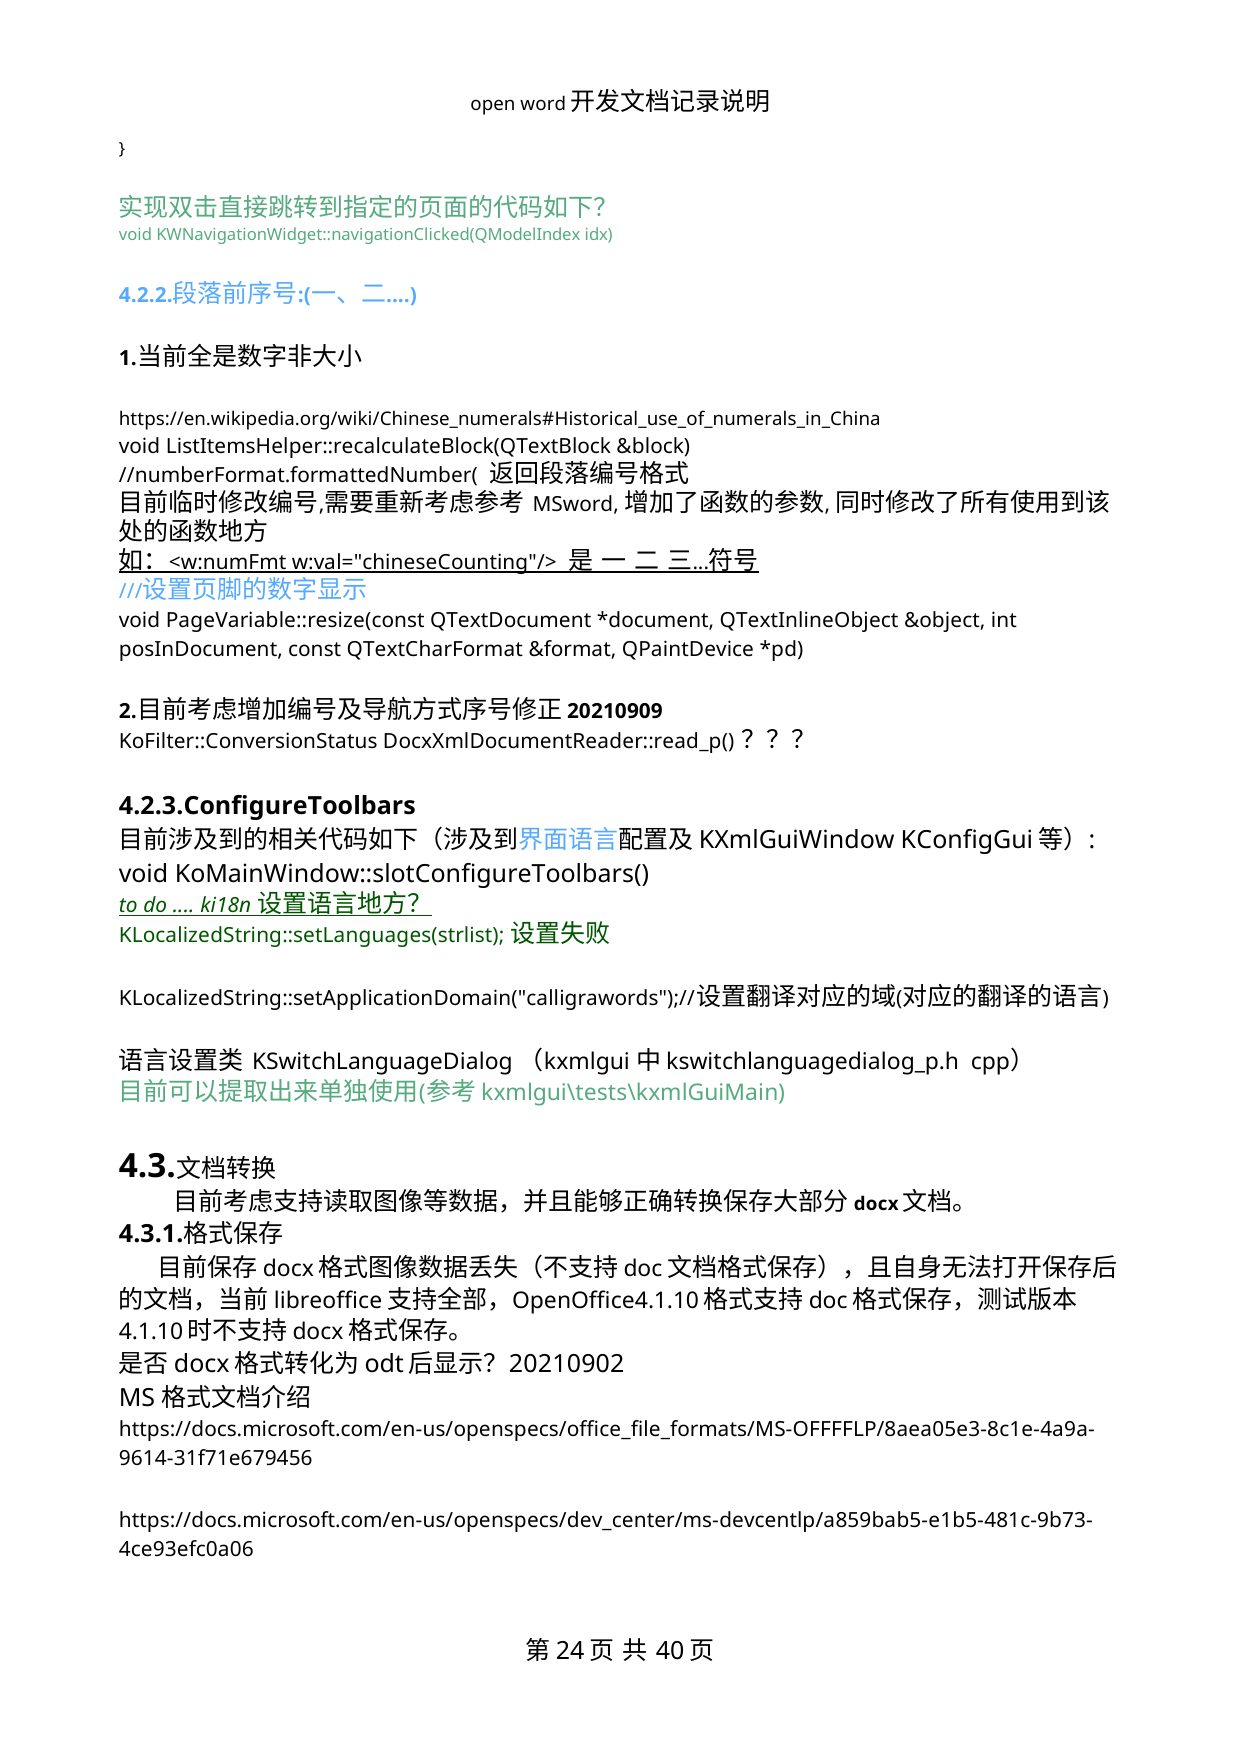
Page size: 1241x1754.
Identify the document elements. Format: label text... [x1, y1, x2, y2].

subtitle 段落前序号:(一、二....) [119, 279, 1121, 308]
text 语言设置类 KSwitchLanguageDialog （kxmlgui 中kswitchlanguagedialog_p.h cpp） [119, 1045, 1121, 1076]
text 如：<w:numFmt w:val="chineseCounting"/> 是 一 二 三...符号 [119, 547, 1121, 576]
text 是否docx格式转化为odt后显示？20210902 [119, 1346, 1121, 1380]
text void ListItemsHelper::recalculateBlock(QTextBlock &block) [119, 431, 1121, 460]
text } [119, 137, 1121, 160]
text 目前涉及到的相关代码如下（涉及到界面语言配置及KXmlGuiWindow KConfigGui等）: [119, 822, 1121, 856]
text KLocalizedString::setApplicationDomain("calligrawords");//设置翻译对应的域(对应的翻译的语言) [119, 982, 1121, 1011]
text 目前考虑支持读取图像等数据，并且能够正确转换保存大部分docx文档。 [119, 1187, 1121, 1216]
text to do .... ki18n 设置语言地方？ [119, 890, 1121, 919]
text KoFilter::ConversionStatus DocxXmlDocumentReader::read_p() ？？？ [119, 725, 1121, 754]
text 2.目前考虑增加编号及导航方式序号修正20210909 [119, 696, 1121, 725]
text void KWNavigationWidget::navigationClicked(QModelIndex idx) [119, 223, 1121, 245]
subtitle ConfigureToolbars [119, 788, 1121, 822]
text //numberFormat.formattedNumber( 返回段落编号格式 [119, 460, 1121, 489]
text 目前可以提取出来单独使用(参考kxmlgui\tests\kxmlGuiMain) [119, 1076, 1121, 1107]
text https://en.wikipedia.org/wiki/Chinese_numerals#Historical_use_of_numerals_in_China [119, 405, 1121, 431]
text KLocalizedString::setLanguages(strlist); 设置失败 [119, 919, 1121, 948]
text void PageVariable::resize(const QTextDocument *document, QTextInlineObject &object, int posInDocument, const QTextCharFormat &format, QPaintDevice *pd) [119, 605, 1121, 662]
subtitle 文档转换 [119, 1141, 1121, 1187]
text 1.当前全是数字非大小 [119, 342, 1121, 371]
text void KoMainWindow::slotConfigureToolbars() [119, 856, 1121, 890]
text MS 格式文档介绍 [119, 1380, 1121, 1414]
text https://docs.microsoft.com/en-us/openspecs/office_file_formats/MS-OFFFFLP/8aea05e3-8c1e-4a9a-9614-31f71e679456 [119, 1414, 1121, 1471]
text https://docs.microsoft.com/en-us/openspecs/dev_center/ms-devcentlp/a859bab5-e1b5-481c-9b73-4ce93efc0a06 [119, 1505, 1121, 1562]
text 目前临时修改编号,需要重新考虑参考 MSword, 增加了函数的参数, 同时修改了所有使用到该处的函数地方 [119, 489, 1121, 547]
text 目前保存docx格式图像数据丢失（不支持doc文档格式保存），且自身无法打开保存后的文档，当前libreoffice支持全部，OpenOffice4.1.10格式支持doc格式保存，测试版本4.1.10时不支持docx格式保存。 [119, 1250, 1121, 1346]
text ///设置页脚的数字显示 [119, 576, 1121, 605]
subtitle 格式保存 [119, 1216, 1121, 1250]
text 实现双击直接跳转到指定的页面的代码如下？ [119, 194, 1121, 223]
